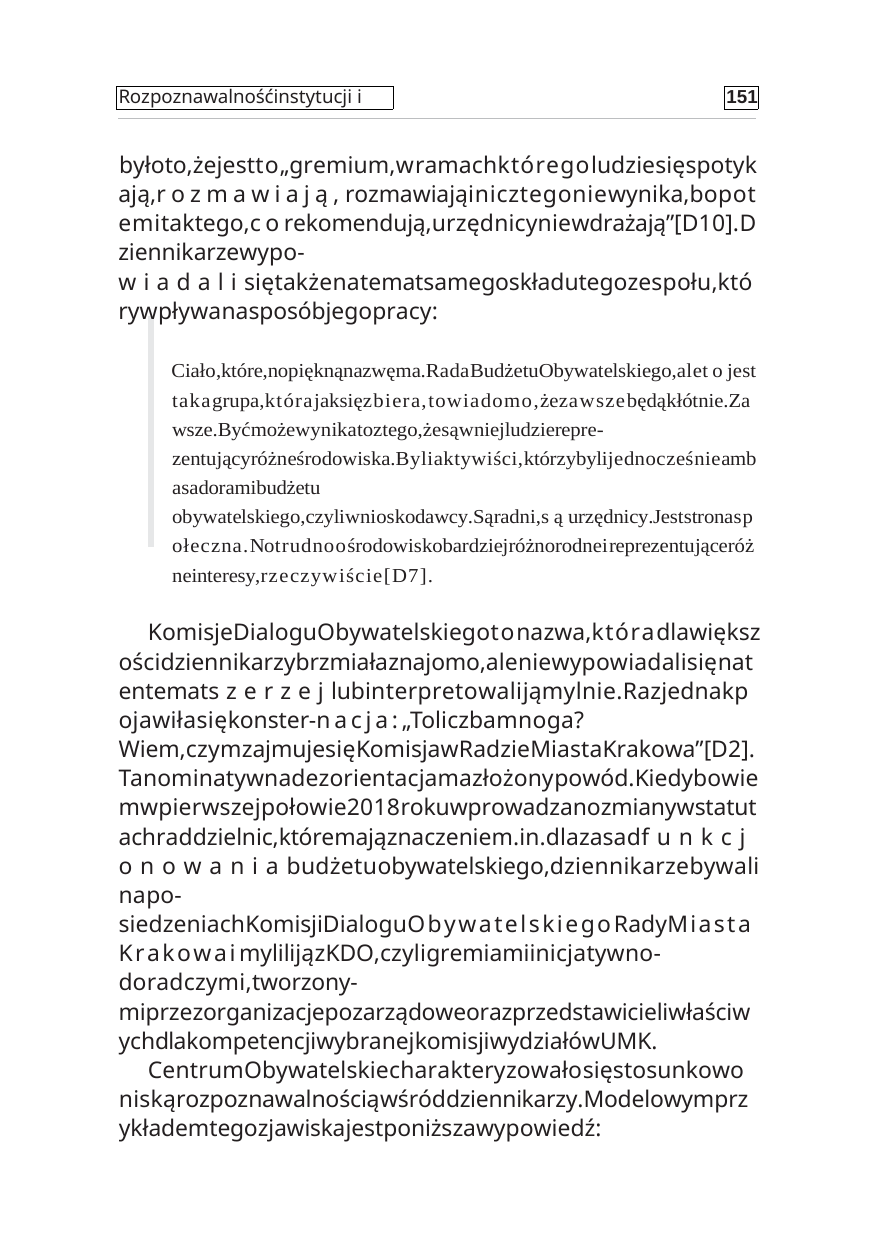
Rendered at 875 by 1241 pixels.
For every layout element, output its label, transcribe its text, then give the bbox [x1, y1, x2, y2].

text CentrumObywatelskiecharakteryzowałosięstosunkowoniskąrozpoznawalnościąwśróddziennikarzy.Modelowymprzykłademtegozjawiskajestponiższawypowiedź: [119, 1055, 756, 1142]
text byłoto,żejestto„gremium,wramachktóregoludziesięspotykają,rozmawiają,rozmawiająinicztegoniewynika,bopotemitaktego,corekomendują,urzędnicyniewdrażają”[D10].Dziennikarzewypo-wiadalisiętakżenatematsamegoskładutegozespołu,którywpływanasposóbjegopracy: [118, 150, 762, 325]
text Ciało,które,nopięknąnazwęma.RadaBudżetuObywatelskiego,aletojesttakagrupa,którajaksięzbiera,towiadomo,żezawszebędąkłótnie.Zawsze.Byćmożewynikatoztego,żesąwniejludzierepre-zentującyróżneśrodowiska.Byliaktywiści,którzybylijednocześnieambasadoramibudżetu obywatelskiego,czyliwnioskodawcy.Sąradni,sąurzędnicy.Jeststronaspołeczna.Notrudnoośrodowiskobardziejróżnorodneireprezentująceróżneinteresy,rzeczywiście[D7]. [171, 359, 761, 586]
text KomisjeDialoguObywatelskiegotonazwa,któradlawiększościdziennikarzybrzmiałaznajomo,aleniewypowiadalisięnatentematszerzejlubinterpretowalijąmylnie.Razjednakpojawiłasiękonster-nacja:„Toliczbamnoga?Wiem,czymzajmujesięKomisjawRadzieMiastaKrakowa”[D2].Tanominatywnadezorientacjamazłożonypowód.Kiedybowiemwpierwszejpołowie2018rokuwprowadzanozmianywstatutachraddzielnic,któremająznaczeniem.in.dlazasadfunkcjonowaniabudżetuobywatelskiego,dziennikarzebywalinapo-siedzeniachKomisjiDialoguObywatelskiegoRadyMiastaKrakowaimylilijązKDO,czyligremiamiinicjatywno-doradczymi,tworzony-miprzezorganizacjepozarządoweorazprzedstawicieliwłaściwychdlakompetencjiwybranejkomisjiwydziałówUMK. [118, 617, 762, 1055]
